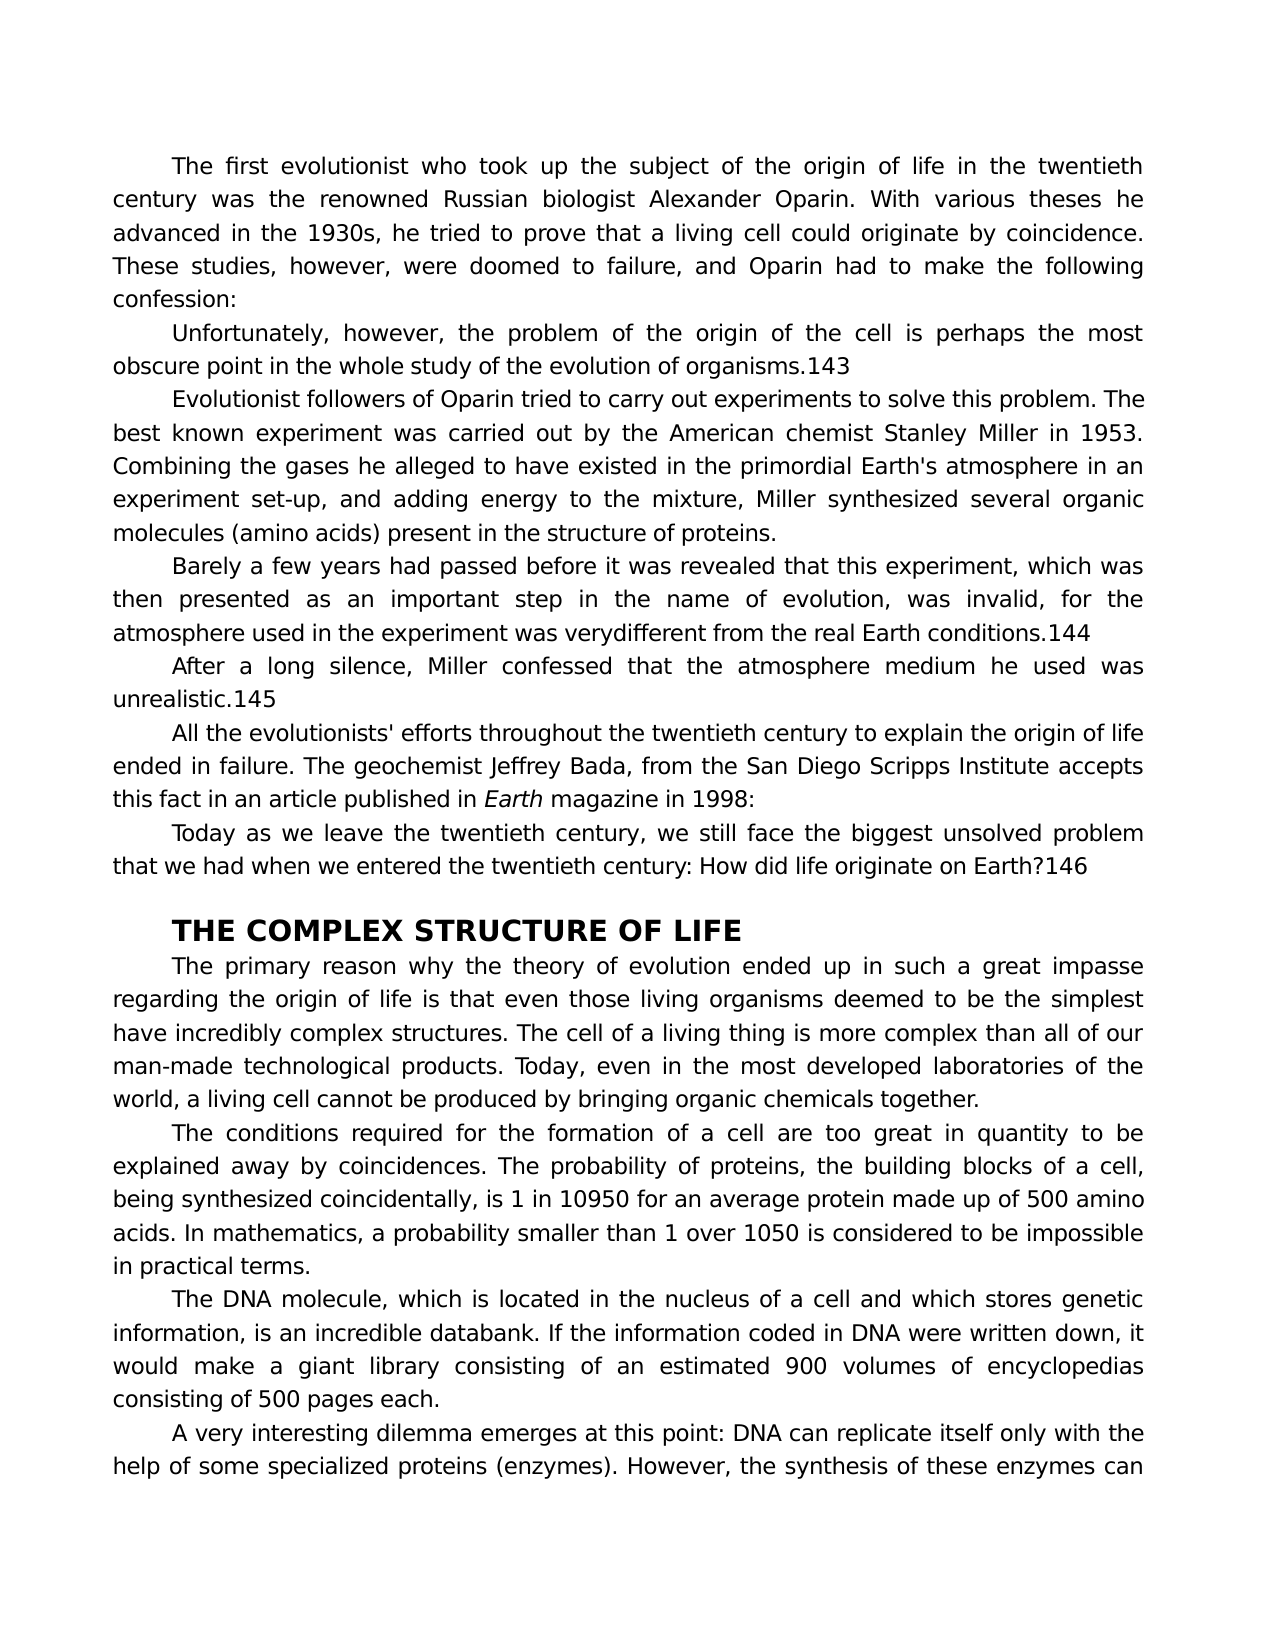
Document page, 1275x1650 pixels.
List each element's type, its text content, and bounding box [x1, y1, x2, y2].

text The first evolutionist who took up the subject of the origin of life in the twentieth century was the renowned Russian biologist Alexander Oparin. With various theses he advanced in the 1930s, he tried to prove that a living cell could originate by coincidence. These studies, however, were doomed to failure, and Oparin had to make the following confession: [112, 148, 1145, 314]
text A very interesting dilemma emerges at this point: DNA can replicate itself only with the help of some specialized proteins (enzymes). However, the synthesis of these enzymes can [112, 1414, 1145, 1481]
text The primary reason why the theory of evolution ended up in such a great impasse regarding the origin of life is that even those living organisms deemed to be the simplest have incredibly complex structures. The cell of a living thing is more complex than all of our man-made technological products. Today, even in the most developed laboratories of the world, a living cell cannot be produced by bringing organic chemicals together. [112, 948, 1145, 1114]
text The DNA molecule, which is located in the nucleus of a cell and which stores genetic information, is an incredible databank. If the information coded in DNA were written down, it would make a giant library consisting of an estimated 900 volumes of encyclopedias consisting of 500 pages each. [112, 1281, 1145, 1414]
text All the evolutionists' efforts throughout the twentieth century to explain the origin of life ended in failure. The geochemist Jeffrey Bada, from the San Diego Scripps Institute accepts this fact in an article published in Earth magazine in 1998: [112, 714, 1145, 814]
text The conditions required for the formation of a cell are too great in quantity to be explained away by coincidences. The probability of proteins, the building blocks of a cell, being synthesized coincidentally, is 1 in 10950 for an average protein made up of 500 amino acids. In mathematics, a probability smaller than 1 over 1050 is considered to be impossible in practical terms. [112, 1114, 1145, 1281]
text Evolutionist followers of Oparin tried to carry out experiments to solve this problem. The best known experiment was carried out by the American chemist Stanley Miller in 1953. Combining the gases he alleged to have existed in the primordial Earth's atmosphere in an experiment set-up, and adding energy to the mixture, Miller synthesized several organic molecules (amino acids) present in the structure of proteins. [112, 381, 1145, 548]
text After a long silence, Miller confessed that the atmosphere medium he used was unrealistic.145 [112, 648, 1145, 714]
text Unfortunately, however, the problem of the origin of the cell is perhaps the most obscure point in the whole study of the evolution of organisms.143 [112, 314, 1145, 381]
text Barely a few years had passed before it was revealed that this experiment, which was then presented as an important step in the name of evolution, was invalid, for the atmosphere used in the experiment was verydifferent from the real Earth conditions.144 [112, 548, 1145, 648]
text THE COMPLEX STRUCTURE OF LIFE [112, 914, 1145, 948]
text Today as we leave the twentieth century, we still face the biggest unsolved problem that we had when we entered the twentieth century: How did life originate on Earth?146 [112, 814, 1145, 881]
